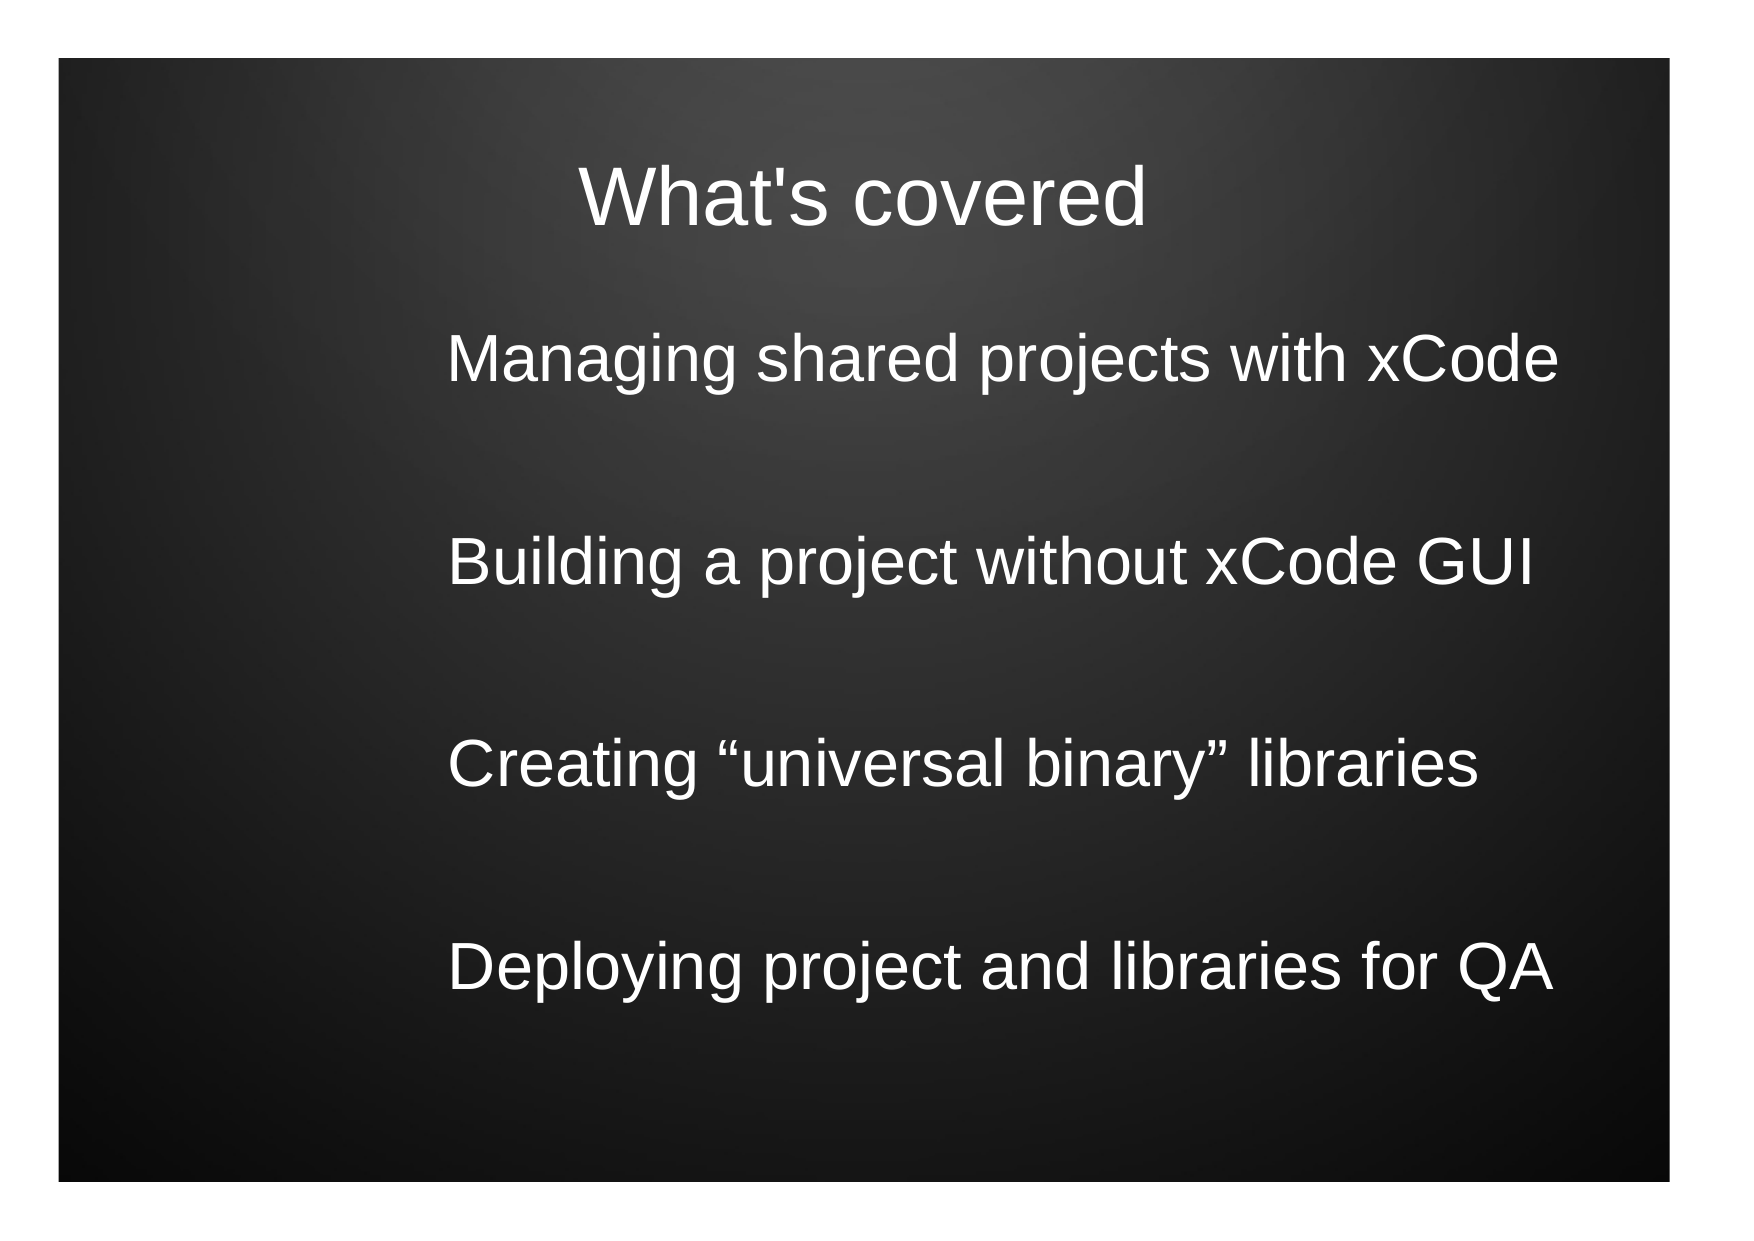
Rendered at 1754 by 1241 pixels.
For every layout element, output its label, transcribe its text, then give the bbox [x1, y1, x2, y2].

picture [58, 58, 1670, 1182]
title What's covered [138, 103, 1589, 291]
list Managing shared projects with xCode Building a project without xCode GUI Creating “universal binary” libraries Deploying project and libraries for QA [358, 321, 1672, 1072]
